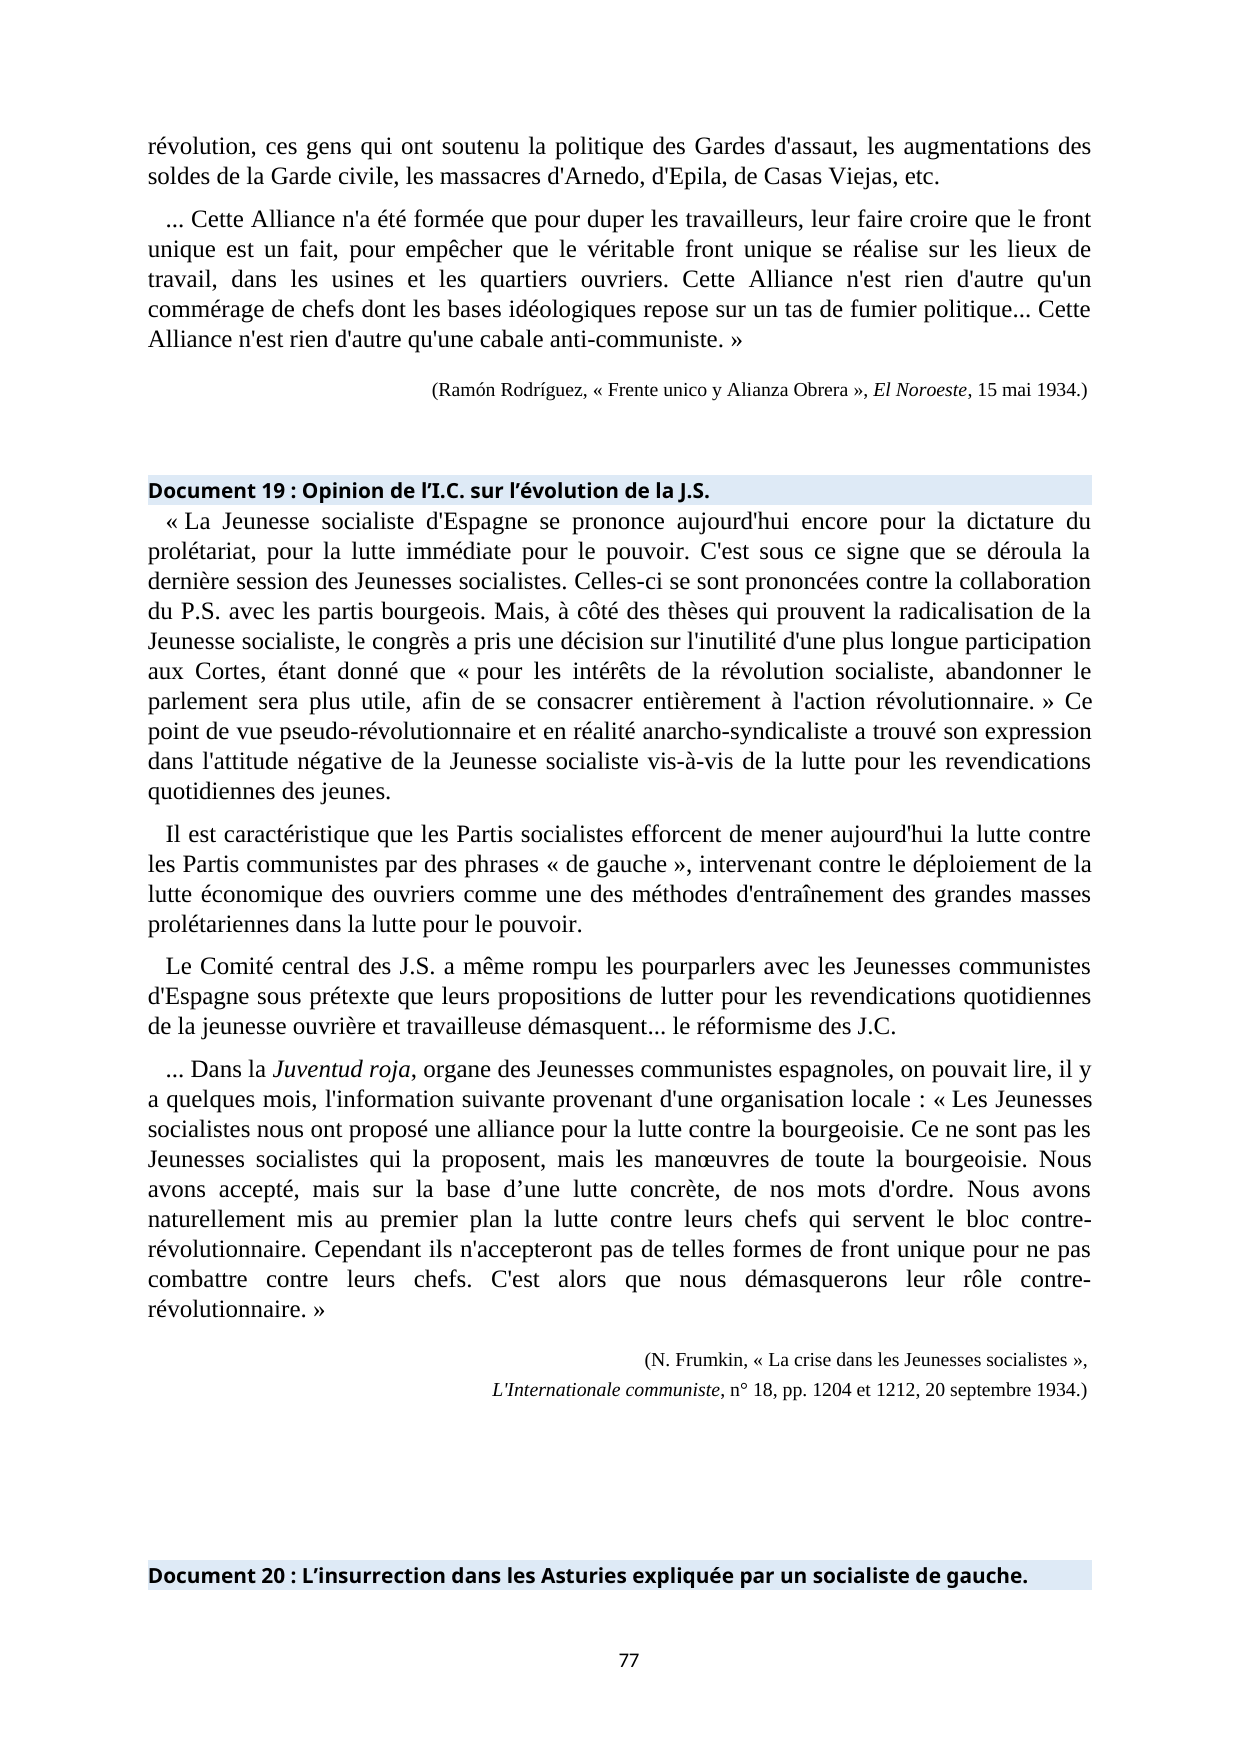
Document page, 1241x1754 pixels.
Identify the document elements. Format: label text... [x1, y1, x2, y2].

text (Ramón Rodríguez, « Frente unico y Alianza Obrera », El Noroeste, 15 mai 1934.) [148, 371, 1092, 401]
text « La Jeunesse socialiste d'Espagne se prononce aujourd'hui encore pour la dictature du prolétariat, pour la lutte immédiate pour le pouvoir. C'est sous ce signe que se déroula la dernière session des Jeunesses socialistes. Celles-ci se sont prononcées contre la collaboration du P.S. avec les partis bourgeois. Mais, à côté des thèses qui prouvent la radicalisation de la Jeunesse socialiste, le congrès a pris une décision sur l'inutilité d'une plus longue participation aux Cortes, étant donné que « pour les intérêts de la révolution socialiste, abandonner le parlement sera plus utile, afin de se consacrer entièrement à l'action révolutionnaire. » Ce point de vue pseudo-révolutionnaire et en réalité anarcho-syndicaliste a trouvé son expression dans l'attitude négative de la Jeunesse socialiste vis-à-vis de la lutte pour les revendications quotidiennes des jeunes. [148, 505, 1092, 805]
text Le Comité central des J.S. a même rompu les pourparlers avec les Jeunesses communistes d'Espagne sous prétexte que leurs propositions de lutter pour les revendications quotidiennes de la jeunesse ouvrière et travailleuse démasquent... le réformisme des J.C. [148, 950, 1092, 1040]
text Il est caractéristique que les Partis socialistes efforcent de mener aujourd'hui la lutte contre les Partis communistes par des phrases « de gauche », intervenant contre le déploiement de la lutte économique des ouvriers comme une des méthodes d'entraînement des grandes masses prolétariennes dans la lutte pour le pouvoir. [148, 817, 1092, 937]
text révolution, ces gens qui ont soutenu la politique des Gardes d'assaut, les augmentations des soldes de la Garde civile, les massacres d'Arnedo, d'Epila, de Casas Viejas, etc. [148, 130, 1092, 190]
text ... Cette Alliance n'a été formée que pour duper les travailleurs, leur faire croire que le front unique est un fait, pour empêcher que le véritable front unique se réalise sur les lieux de travail, dans les usines et les quartiers ouvriers. Cette Alliance n'est rien d'autre qu'un commérage de chefs dont les bases idéologiques repose sur un tas de fumier politique... Cette Alliance n'est rien d'autre qu'une cabale anti-communiste. » [148, 202, 1092, 352]
subtitle Document 19 : Opinion de l’I.C. sur l’évolution de la J.S. [148, 475, 1092, 505]
text ... Dans la Juventud roja, organe des Jeunesses communistes espagnoles, on pouvait lire, il y a quelques mois, l'information suivante provenant d'une organisation locale : « Les Jeunesses socialistes nous ont proposé une alliance pour la lutte contre la bourgeoisie. Ce ne sont pas les Jeunesses socialistes qui la proposent, mais les manœuvres de toute la bourgeoisie. Nous avons accepté, mais sur la base d’une lutte concrète, de nos mots d'ordre. Nous avons naturellement mis au premier plan la lutte contre leurs chefs qui servent le bloc contre-révolutionnaire. Cependant ils n'accepteront pas de telles formes de front unique pour ne pas combattre contre leurs chefs. C'est alors que nous démasquerons leur rôle contre- révolutionnaire. » [148, 1052, 1092, 1322]
subtitle Document 20 : L’insurrection dans les Asturies expliquée par un socialiste de gauche. [148, 1560, 1092, 1590]
text (N. Frumkin, « La crise dans les Jeunesses socialistes », L'Internationale communiste, n° 18, pp. 1204 et 1212, 20 septembre 1934.) [148, 1341, 1092, 1401]
